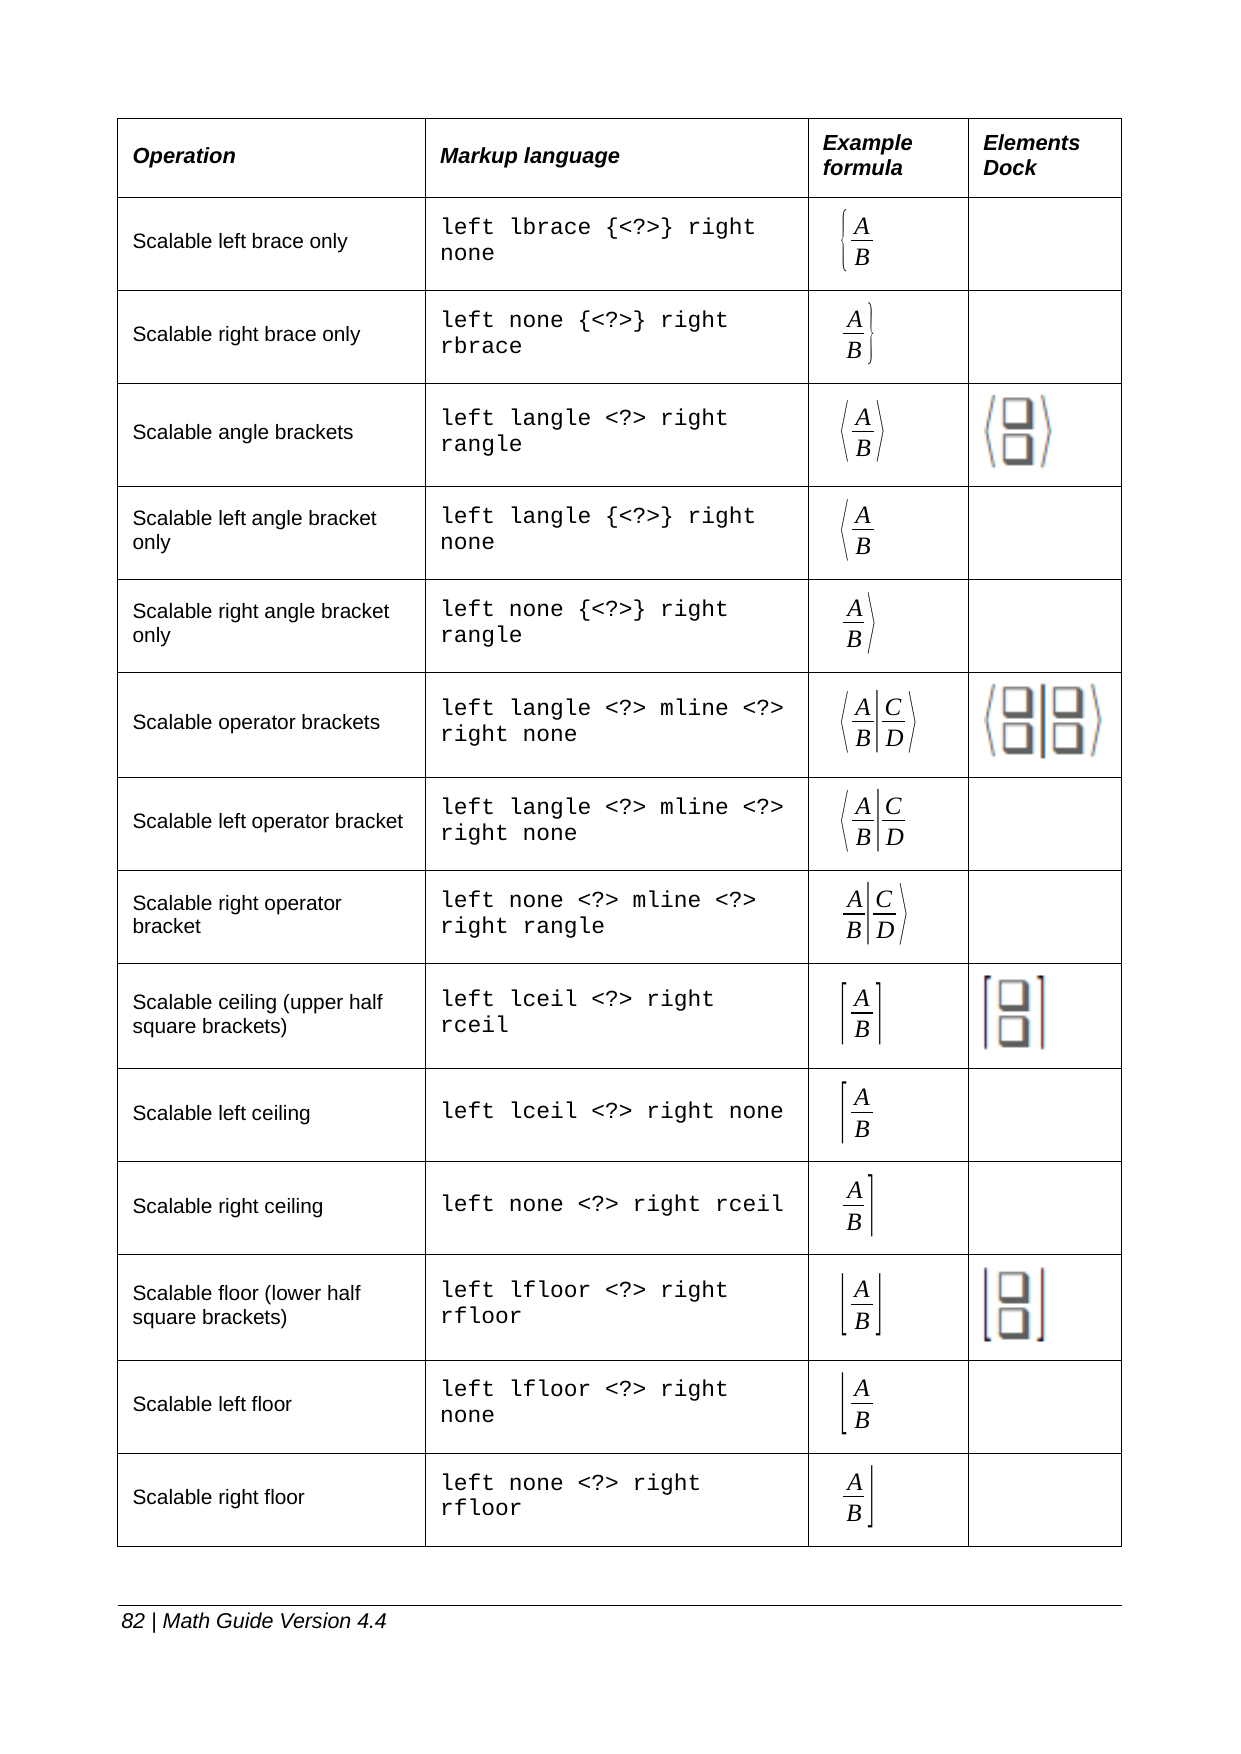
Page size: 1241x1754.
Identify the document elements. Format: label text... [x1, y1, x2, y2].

table_cell Scalable left operator bracket [118, 778, 425, 870]
table_cell [809, 964, 968, 1068]
table_cell left lceil <?> right none [426, 1069, 808, 1161]
table_cell [969, 198, 1121, 290]
table_cell Scalable right operator bracket [118, 871, 425, 963]
table_cell [809, 291, 968, 383]
table_cell Scalable left ceiling [118, 1069, 425, 1161]
table_cell [969, 1162, 1121, 1254]
table_cell Scalable left floor [118, 1361, 425, 1452]
table_cell [969, 778, 1121, 870]
table_cell [969, 964, 1121, 1068]
table_cell [809, 673, 968, 777]
table_cell left none {<?>} right rangle [426, 580, 808, 672]
table_cell Scalable right floor [118, 1454, 425, 1546]
table_cell left lbrace {<?>} right none [426, 198, 808, 290]
table_cell [969, 1255, 1121, 1359]
picture [983, 394, 1054, 470]
table_header Example formula [809, 119, 968, 197]
table_cell [809, 1162, 968, 1254]
table_cell [969, 871, 1121, 963]
table_cell [969, 384, 1121, 486]
table_cell Scalable floor (lower half square brackets) [118, 1255, 425, 1359]
picture [983, 975, 1048, 1052]
table_header Markup language [426, 119, 808, 197]
table_header Operation [118, 119, 425, 197]
table_cell [809, 198, 968, 290]
table_cell Scalable left brace only [118, 198, 425, 290]
table_cell [809, 778, 968, 870]
table_cell [969, 1069, 1121, 1161]
table_cell [969, 291, 1121, 383]
table_cell left lfloor <?> right none [426, 1361, 808, 1452]
table_cell Scalable right brace only [118, 291, 425, 383]
table_cell left none {<?>} right rbrace [426, 291, 808, 383]
table_cell [809, 1069, 968, 1161]
table_cell Scalable left angle bracket only [118, 487, 425, 579]
table_cell Scalable operator brackets [118, 673, 425, 777]
table_cell left langle {<?>} right none [426, 487, 808, 579]
table_cell [969, 580, 1121, 672]
table_header Elements Dock [969, 119, 1121, 197]
table_cell left langle <?> right rangle [426, 384, 808, 486]
table_cell Scalable ceiling (upper half square brackets) [118, 964, 425, 1068]
picture [983, 683, 1104, 761]
table_cell left none <?> right rfloor [426, 1454, 808, 1546]
table_cell left langle <?> mline <?> right none [426, 778, 808, 870]
table_cell left none <?> mline <?> right rangle [426, 871, 808, 963]
table_cell [969, 1454, 1121, 1546]
table_cell [809, 384, 968, 486]
table_cell [809, 487, 968, 579]
table_cell [809, 1454, 968, 1546]
table_cell [969, 487, 1121, 579]
table_cell [809, 1361, 968, 1452]
table_cell [809, 871, 968, 963]
table_cell left langle <?> mline <?> right none [426, 673, 808, 777]
table_cell Scalable right ceiling [118, 1162, 425, 1254]
table_cell left none <?> right rceil [426, 1162, 808, 1254]
table_cell Scalable angle brackets [118, 384, 425, 486]
table_cell left lfloor <?> right rfloor [426, 1255, 808, 1359]
table_cell [969, 673, 1121, 777]
picture [983, 1266, 1048, 1344]
table_cell [809, 1255, 968, 1359]
table_cell left lceil <?> right rceil [426, 964, 808, 1068]
table_cell [969, 1361, 1121, 1452]
table_cell [809, 580, 968, 672]
table_cell Scalable right angle bracket only [118, 580, 425, 672]
